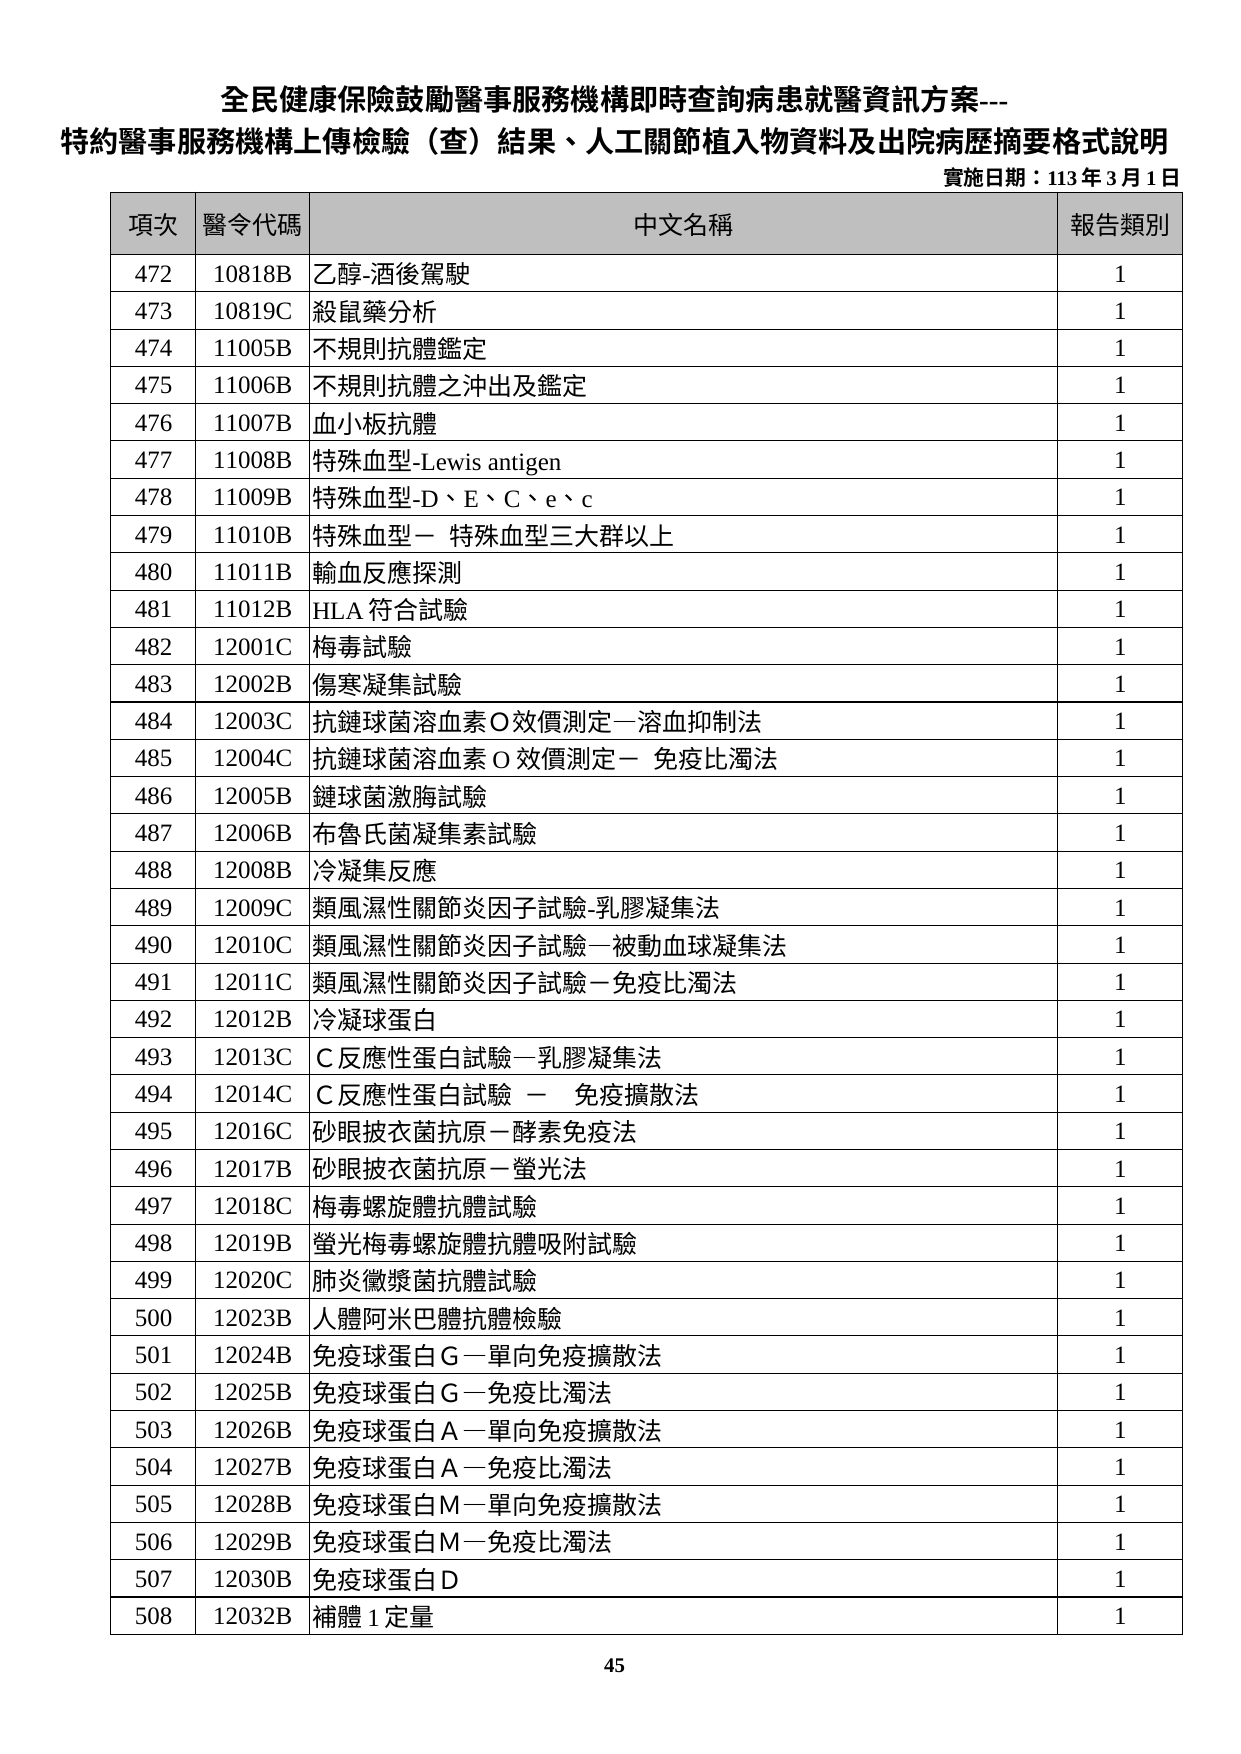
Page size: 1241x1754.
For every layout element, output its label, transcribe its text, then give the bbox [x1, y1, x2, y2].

table_cell 479 [111, 516, 195, 552]
table_cell 12005B [196, 777, 309, 813]
table_cell 486 [111, 777, 195, 813]
table_cell 487 [111, 814, 195, 851]
table_cell 1 [1058, 1523, 1182, 1559]
table_cell 1 [1058, 852, 1182, 888]
table_cell 10818B [196, 255, 309, 291]
table_cell 殺鼠藥分析 [310, 292, 1057, 328]
table_cell 12002B [196, 665, 309, 701]
table_cell 1 [1058, 703, 1182, 739]
table_cell 11008B [196, 441, 309, 478]
table_cell 類風濕性關節炎因子試驗－免疫比濁法 [310, 964, 1057, 1000]
table_cell 12017B [196, 1150, 309, 1186]
table_cell Ｃ反應性蛋白試驗 － 免疫擴散法 [310, 1075, 1057, 1112]
table_cell 474 [111, 330, 195, 366]
table_cell 布魯氏菌凝集素試驗 [310, 814, 1057, 851]
table_cell 12028B [196, 1486, 309, 1522]
table_cell 12012B [196, 1001, 309, 1037]
table_cell 1 [1058, 1598, 1182, 1634]
table_cell 494 [111, 1075, 195, 1112]
table_cell 476 [111, 404, 195, 440]
table_cell 1 [1058, 1225, 1182, 1261]
table_cell 1 [1058, 553, 1182, 589]
table_cell 1 [1058, 1411, 1182, 1447]
table_cell 1 [1058, 292, 1182, 328]
table_cell 12009C [196, 889, 309, 925]
table_cell 12011C [196, 964, 309, 1000]
table_cell 500 [111, 1299, 195, 1335]
table_cell 478 [111, 479, 195, 515]
table_cell 498 [111, 1225, 195, 1261]
table_cell 497 [111, 1187, 195, 1223]
table_cell 12013C [196, 1038, 309, 1074]
table_cell 1 [1058, 330, 1182, 366]
table_cell 492 [111, 1001, 195, 1037]
table_cell 482 [111, 628, 195, 664]
table_cell 輸血反應探測 [310, 553, 1057, 589]
table_cell 1 [1058, 1374, 1182, 1410]
table_cell HLA符合試驗 [310, 591, 1057, 627]
table_cell 1 [1058, 740, 1182, 776]
table_cell 傷寒凝集試驗 [310, 665, 1057, 701]
table_cell 1 [1058, 1075, 1182, 1112]
table_header 項次 [111, 193, 195, 254]
table_cell 472 [111, 255, 195, 291]
table_cell 免疫球蛋白Ｍ—單向免疫擴散法 [310, 1486, 1057, 1522]
table_cell 抗鏈球菌溶血素O 效價測定－ 免疫比濁法 [310, 740, 1057, 776]
table_header 報告類別 [1058, 193, 1182, 254]
table_cell Ｃ反應性蛋白試驗—乳膠凝集法 [310, 1038, 1057, 1074]
table_cell 1 [1058, 1113, 1182, 1149]
table_cell 1 [1058, 1336, 1182, 1373]
table_cell 502 [111, 1374, 195, 1410]
table_cell 不規則抗體之沖出及鑑定 [310, 367, 1057, 403]
table_cell 1 [1058, 591, 1182, 627]
table_cell 491 [111, 964, 195, 1000]
table_cell 1 [1058, 441, 1182, 478]
table_cell 484 [111, 703, 195, 739]
table_cell 1 [1058, 1187, 1182, 1223]
table_cell 488 [111, 852, 195, 888]
table_cell 免疫球蛋白Ｄ [310, 1560, 1057, 1596]
table_cell 11007B [196, 404, 309, 440]
table_cell 不規則抗體鑑定 [310, 330, 1057, 366]
table_cell 12008B [196, 852, 309, 888]
table_cell 1 [1058, 889, 1182, 925]
table_cell 1 [1058, 1560, 1182, 1596]
table_cell 496 [111, 1150, 195, 1186]
table_cell 特殊血型-Lewis antigen [310, 441, 1057, 478]
table_cell 12018C [196, 1187, 309, 1223]
table_cell 12004C [196, 740, 309, 776]
table_cell 12025B [196, 1374, 309, 1410]
table_cell 免疫球蛋白Ｇ—免疫比濁法 [310, 1374, 1057, 1410]
table_cell 475 [111, 367, 195, 403]
table_cell 499 [111, 1262, 195, 1298]
table_cell 481 [111, 591, 195, 627]
table_cell 12003C [196, 703, 309, 739]
table_cell 人體阿米巴體抗體檢驗 [310, 1299, 1057, 1335]
table_header 中文名稱 [310, 193, 1057, 254]
table_cell 12027B [196, 1448, 309, 1484]
table_cell 12030B [196, 1560, 309, 1596]
table_cell 冷凝球蛋白 [310, 1001, 1057, 1037]
table_cell 477 [111, 441, 195, 478]
table_cell 12019B [196, 1225, 309, 1261]
table_header 醫令代碼 [196, 193, 309, 254]
table_cell 1 [1058, 628, 1182, 664]
table_cell 11009B [196, 479, 309, 515]
table_cell 473 [111, 292, 195, 328]
table_cell 免疫球蛋白Ａ—免疫比濁法 [310, 1448, 1057, 1484]
table_cell 1 [1058, 479, 1182, 515]
table_cell 鏈球菌激脢試驗 [310, 777, 1057, 813]
table_cell 11005B [196, 330, 309, 366]
table_cell 特殊血型－ 特殊血型三大群以上 [310, 516, 1057, 552]
table_cell 493 [111, 1038, 195, 1074]
table_cell 483 [111, 665, 195, 701]
table_cell 495 [111, 1113, 195, 1149]
table_cell 12032B [196, 1598, 309, 1634]
table_cell 抗鏈球菌溶血素Ｏ效價測定—溶血抑制法 [310, 703, 1057, 739]
table_cell 血小板抗體 [310, 404, 1057, 440]
table_cell 507 [111, 1560, 195, 1596]
table_cell 1 [1058, 1038, 1182, 1074]
table_cell 11010B [196, 516, 309, 552]
table_cell 11011B [196, 553, 309, 589]
table_cell 1 [1058, 367, 1182, 403]
table_cell 501 [111, 1336, 195, 1373]
table_cell 1 [1058, 1448, 1182, 1484]
table_cell 10819C [196, 292, 309, 328]
table_cell 12020C [196, 1262, 309, 1298]
table_cell 類風濕性關節炎因子試驗—被動血球凝集法 [310, 926, 1057, 962]
table_cell 503 [111, 1411, 195, 1447]
table_cell 12014C [196, 1075, 309, 1112]
table_cell 505 [111, 1486, 195, 1522]
table_cell 1 [1058, 255, 1182, 291]
table_cell 12023B [196, 1299, 309, 1335]
table_cell 12016C [196, 1113, 309, 1149]
table_cell 12029B [196, 1523, 309, 1559]
table_cell 504 [111, 1448, 195, 1484]
table_cell 砂眼披衣菌抗原－螢光法 [310, 1150, 1057, 1186]
table_cell 冷凝集反應 [310, 852, 1057, 888]
table_cell 1 [1058, 516, 1182, 552]
table_cell 特殊血型-D、E、C、e、c [310, 479, 1057, 515]
table_cell 12010C [196, 926, 309, 962]
table_cell 螢光梅毒螺旋體抗體吸附試驗 [310, 1225, 1057, 1261]
table_cell 1 [1058, 1299, 1182, 1335]
table_cell 1 [1058, 814, 1182, 851]
table_cell 1 [1058, 1150, 1182, 1186]
table_cell 12024B [196, 1336, 309, 1373]
table_cell 梅毒螺旋體抗體試驗 [310, 1187, 1057, 1223]
table_cell 1 [1058, 777, 1182, 813]
table_cell 11006B [196, 367, 309, 403]
table_cell 480 [111, 553, 195, 589]
table_cell 1 [1058, 404, 1182, 440]
table_cell 免疫球蛋白Ａ—單向免疫擴散法 [310, 1411, 1057, 1447]
table_cell 1 [1058, 926, 1182, 962]
table_cell 乙醇-酒後駕駛 [310, 255, 1057, 291]
table_cell 12001C [196, 628, 309, 664]
table_cell 1 [1058, 665, 1182, 701]
table_cell 506 [111, 1523, 195, 1559]
table_cell 免疫球蛋白Ｍ—免疫比濁法 [310, 1523, 1057, 1559]
table_cell 1 [1058, 964, 1182, 1000]
table_cell 12026B [196, 1411, 309, 1447]
table_cell 免疫球蛋白Ｇ—單向免疫擴散法 [310, 1336, 1057, 1373]
table_cell 489 [111, 889, 195, 925]
table_cell 485 [111, 740, 195, 776]
table_cell 11012B [196, 591, 309, 627]
table_cell 1 [1058, 1486, 1182, 1522]
table_cell 梅毒試驗 [310, 628, 1057, 664]
table_cell 1 [1058, 1262, 1182, 1298]
table_cell 肺炎黴漿菌抗體試驗 [310, 1262, 1057, 1298]
table_cell 砂眼披衣菌抗原－酵素免疫法 [310, 1113, 1057, 1149]
table_cell 508 [111, 1598, 195, 1634]
table_cell 12006B [196, 814, 309, 851]
table_cell 1 [1058, 1001, 1182, 1037]
table_cell 490 [111, 926, 195, 962]
table_cell 類風濕性關節炎因子試驗-乳膠凝集法 [310, 889, 1057, 925]
table_cell 補體1定量 [310, 1598, 1057, 1634]
